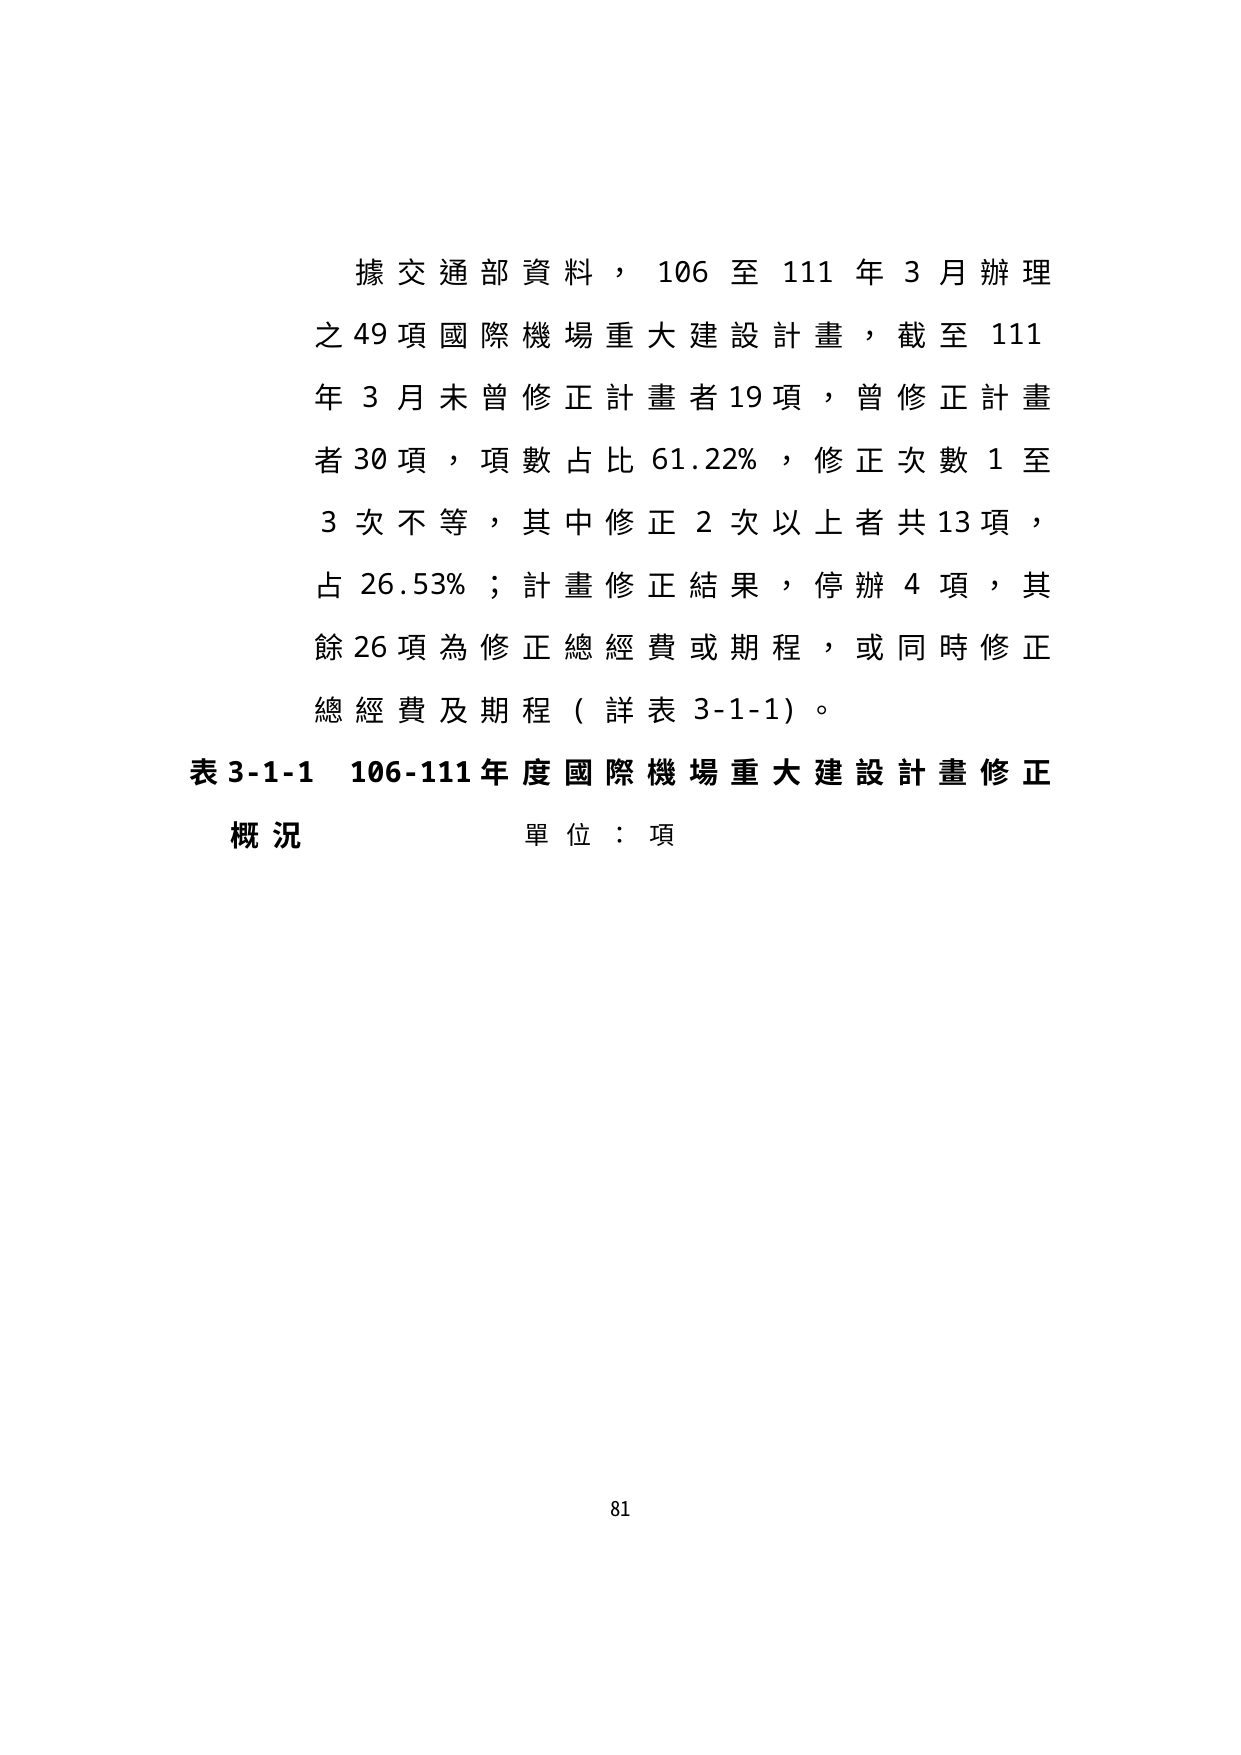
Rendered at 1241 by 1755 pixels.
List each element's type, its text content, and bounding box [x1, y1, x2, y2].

text 表3-1-1 106-111年度國際機場重大建設計畫修正概況 單位：項 [183, 729, 1058, 854]
text 據交通部資料，106至111年3月辦理之49項國際機場重大建設計畫，截至111年3月未曾修正計畫者19項，曾修正計畫者30項，項數占比61.22%，修正次數1至3次不等，其中修正2次以上者共13項，占26.53%；計畫修正結果，停辦4項，其餘26項為修正總經費或期程，或同時修正總經費及期程(詳表3-1-1)。 [271, 229, 1058, 729]
